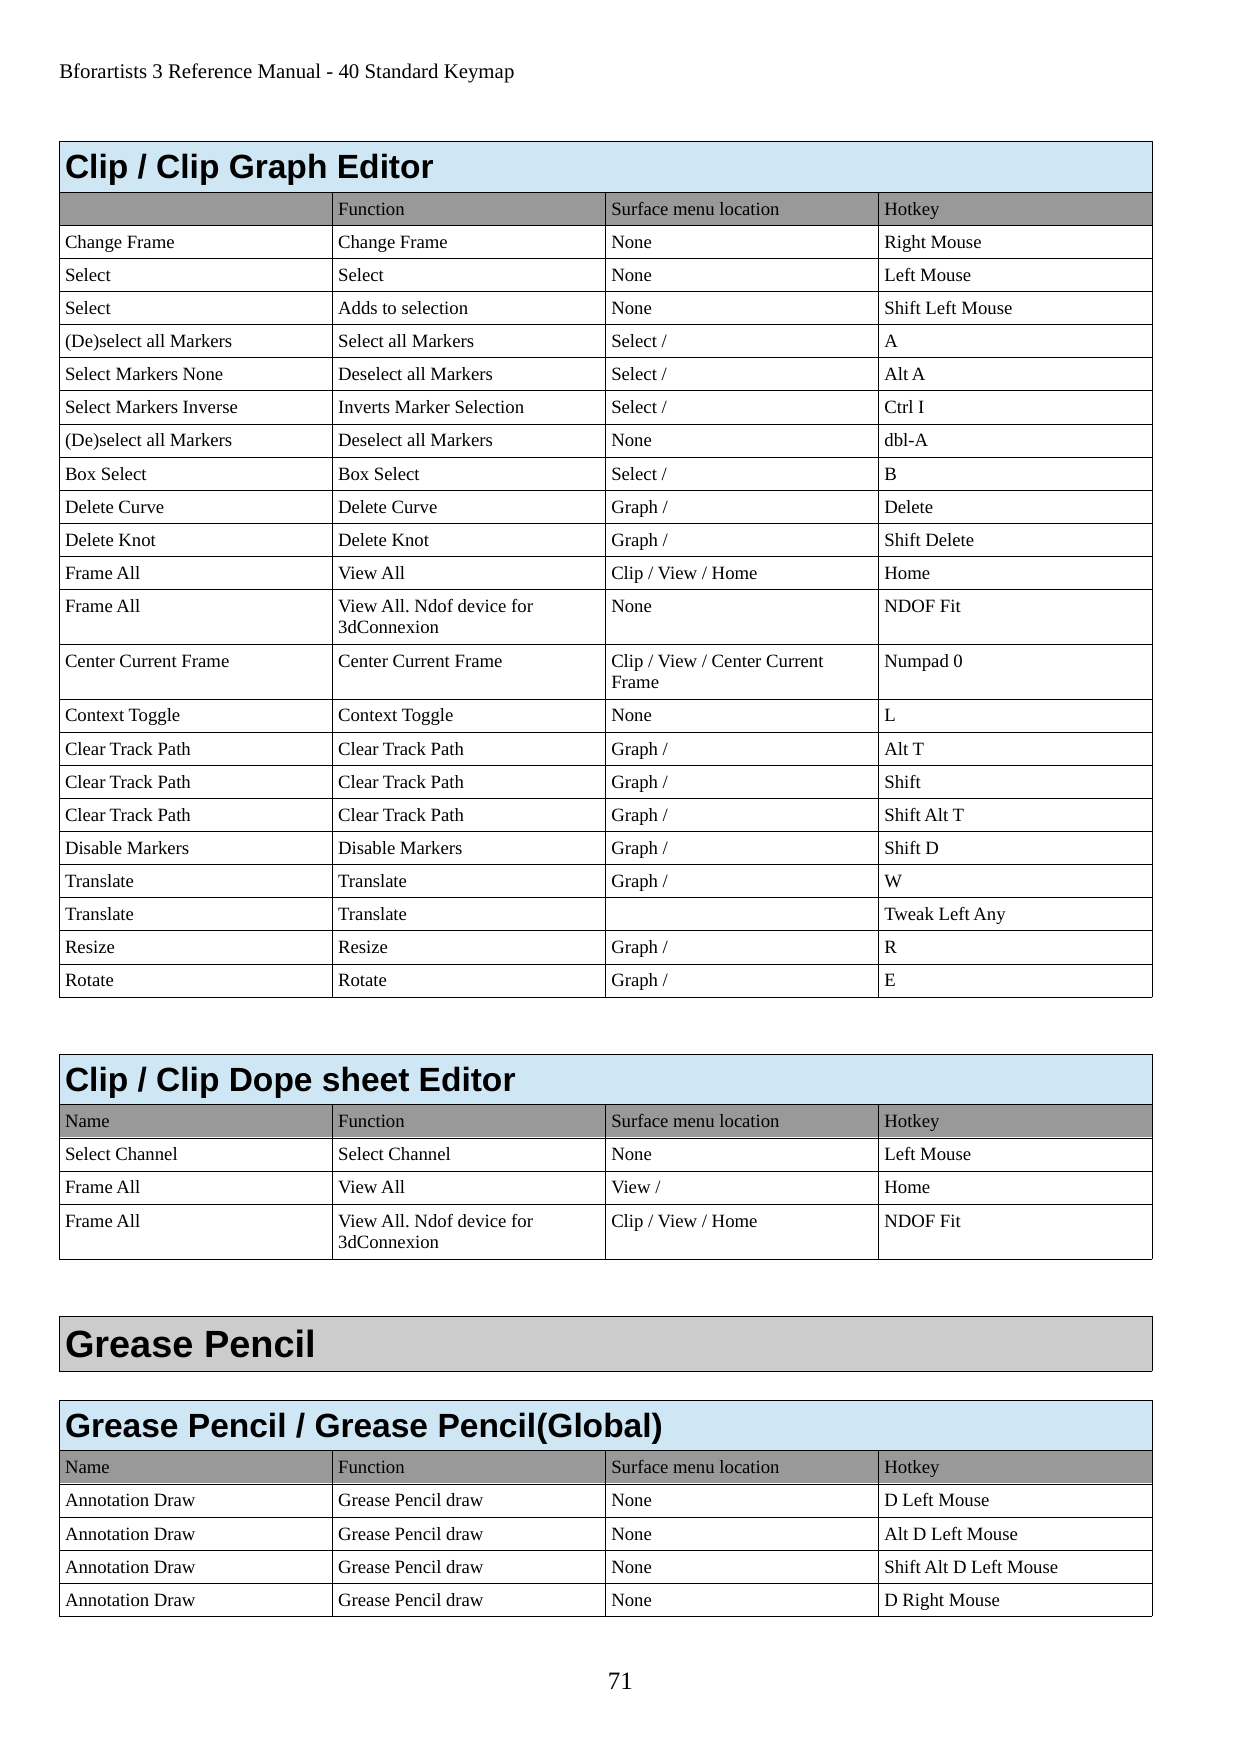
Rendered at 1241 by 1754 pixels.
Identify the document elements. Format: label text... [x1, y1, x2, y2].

table_cell Clear Track Path [60, 733, 332, 765]
table_cell Resize [60, 931, 332, 963]
table_cell E [879, 965, 1152, 997]
table_cell R [879, 931, 1152, 963]
table_cell Box Select [60, 458, 332, 490]
table_cell None [606, 259, 878, 291]
table_cell Select / [606, 358, 878, 390]
table_cell Delete Curve [333, 491, 605, 523]
table_cell Surface menu location [606, 1451, 878, 1483]
table_cell Select Markers Inverse [60, 391, 332, 423]
table_cell Home [879, 557, 1152, 589]
table_cell L [879, 700, 1152, 732]
table_cell Tweak Left Any [879, 898, 1152, 930]
table_cell Annotation Draw [60, 1518, 332, 1550]
table_cell Graph / [606, 491, 878, 523]
table_cell Frame All [60, 557, 332, 589]
table_cell Function [333, 1105, 605, 1137]
table_cell Grease Pencil draw [333, 1551, 605, 1583]
table_cell Clip / View / Home [606, 1205, 878, 1258]
table_cell Deselect all Markers [333, 358, 605, 390]
table_cell View All. Ndof device for 3dConnexion [333, 590, 605, 644]
table_cell Graph / [606, 799, 878, 831]
table_cell Select Channel [60, 1139, 332, 1171]
table_cell Clear Track Path [333, 766, 605, 798]
table_cell Context Toggle [333, 700, 605, 732]
table_cell Shift Left Mouse [879, 292, 1152, 324]
table_cell None [606, 700, 878, 732]
table_cell Shift Delete [879, 524, 1152, 556]
table_cell Right Mouse [879, 226, 1152, 258]
table_cell Deselect all Markers [333, 425, 605, 457]
table_cell Graph / [606, 733, 878, 765]
table_cell Surface menu location [606, 1105, 878, 1137]
table_cell None [606, 1518, 878, 1550]
table_cell W [879, 865, 1152, 897]
table_cell Shift D [879, 832, 1152, 864]
table_cell Translate [60, 898, 332, 930]
table_header Grease Pencil / Grease Pencil(Global) [60, 1401, 1152, 1450]
table_cell B [879, 458, 1152, 490]
table_cell Select Channel [333, 1139, 605, 1171]
table_cell Clear Track Path [333, 733, 605, 765]
table_cell Left Mouse [879, 1139, 1152, 1171]
table_cell Grease Pencil draw [333, 1584, 605, 1616]
table_cell Annotation Draw [60, 1584, 332, 1616]
table_cell Frame All [60, 1172, 332, 1204]
table_cell Clip / View / Home [606, 557, 878, 589]
table_cell Alt D Left Mouse [879, 1518, 1152, 1550]
table_cell Surface menu location [606, 193, 878, 225]
table_cell (De)select all Markers [60, 325, 332, 357]
table_cell Alt A [879, 358, 1152, 390]
table_cell NDOF Fit [879, 590, 1152, 644]
table_cell D Right Mouse [879, 1584, 1152, 1616]
table_cell None [606, 1551, 878, 1583]
table_cell Grease Pencil draw [333, 1518, 605, 1550]
table_cell Annotation Draw [60, 1551, 332, 1583]
table_cell Change Frame [333, 226, 605, 258]
table_cell Shift Alt T [879, 799, 1152, 831]
table_cell Select / [606, 458, 878, 490]
table_cell Clear Track Path [60, 766, 332, 798]
table_cell Change Frame [60, 226, 332, 258]
table_cell Frame All [60, 590, 332, 644]
table_cell dbl-A [879, 425, 1152, 457]
table_cell Select / [606, 325, 878, 357]
table_cell [60, 193, 332, 225]
table_cell Delete [879, 491, 1152, 523]
table_cell Name [60, 1451, 332, 1483]
table_cell Annotation Draw [60, 1485, 332, 1517]
table_cell Select / [606, 391, 878, 423]
table_cell Function [333, 193, 605, 225]
table_cell None [606, 590, 878, 644]
table_cell Hotkey [879, 193, 1152, 225]
table_cell Resize [333, 931, 605, 963]
table_cell Center Current Frame [60, 645, 332, 698]
table_cell Delete Knot [333, 524, 605, 556]
table_cell Select [60, 292, 332, 324]
table_cell Graph / [606, 832, 878, 864]
table_cell None [606, 292, 878, 324]
table_cell Select [333, 259, 605, 291]
table_cell View All. Ndof device for 3dConnexion [333, 1205, 605, 1258]
table_cell Adds to selection [333, 292, 605, 324]
table_cell Center Current Frame [333, 645, 605, 698]
table_cell A [879, 325, 1152, 357]
table_cell Translate [60, 865, 332, 897]
table_cell Context Toggle [60, 700, 332, 732]
table_cell Translate [333, 865, 605, 897]
table_cell Grease Pencil draw [333, 1485, 605, 1517]
table_cell Rotate [60, 965, 332, 997]
table_cell Inverts Marker Selection [333, 391, 605, 423]
table_cell View All [333, 557, 605, 589]
table_cell Select all Markers [333, 325, 605, 357]
table_cell Rotate [333, 965, 605, 997]
table_cell Shift [879, 766, 1152, 798]
table_cell Graph / [606, 931, 878, 963]
table_cell Hotkey [879, 1105, 1152, 1137]
table_header Clip / Clip Dope sheet Editor [60, 1055, 1152, 1104]
table_cell Left Mouse [879, 259, 1152, 291]
table_cell Function [333, 1451, 605, 1483]
table_cell Alt T [879, 733, 1152, 765]
table_header Clip / Clip Graph Editor [60, 142, 1152, 192]
table_cell View / [606, 1172, 878, 1204]
table_cell [606, 898, 878, 930]
table_cell Disable Markers [60, 832, 332, 864]
table_cell Numpad 0 [879, 645, 1152, 698]
table_cell View All [333, 1172, 605, 1204]
table_header Grease Pencil [60, 1317, 1152, 1371]
table_cell Ctrl I [879, 391, 1152, 423]
table_cell None [606, 226, 878, 258]
table_cell Delete Knot [60, 524, 332, 556]
table_cell Translate [333, 898, 605, 930]
table_cell Graph / [606, 865, 878, 897]
table_cell Select Markers None [60, 358, 332, 390]
table_cell Clip / View / Center Current Frame [606, 645, 878, 698]
table_cell None [606, 1485, 878, 1517]
table_cell Clear Track Path [60, 799, 332, 831]
table_cell Hotkey [879, 1451, 1152, 1483]
table_cell Delete Curve [60, 491, 332, 523]
table_cell None [606, 1584, 878, 1616]
table_cell Box Select [333, 458, 605, 490]
table_cell Select [60, 259, 332, 291]
table_cell Name [60, 1105, 332, 1137]
table_cell None [606, 425, 878, 457]
table_cell Frame All [60, 1205, 332, 1258]
table_cell Graph / [606, 524, 878, 556]
table_cell Graph / [606, 965, 878, 997]
table_cell Home [879, 1172, 1152, 1204]
table_cell NDOF Fit [879, 1205, 1152, 1258]
table_cell D Left Mouse [879, 1485, 1152, 1517]
table_cell Disable Markers [333, 832, 605, 864]
table_cell Shift Alt D Left Mouse [879, 1551, 1152, 1583]
table_cell Clear Track Path [333, 799, 605, 831]
table_cell (De)select all Markers [60, 425, 332, 457]
table_cell Graph / [606, 766, 878, 798]
table_cell None [606, 1139, 878, 1171]
